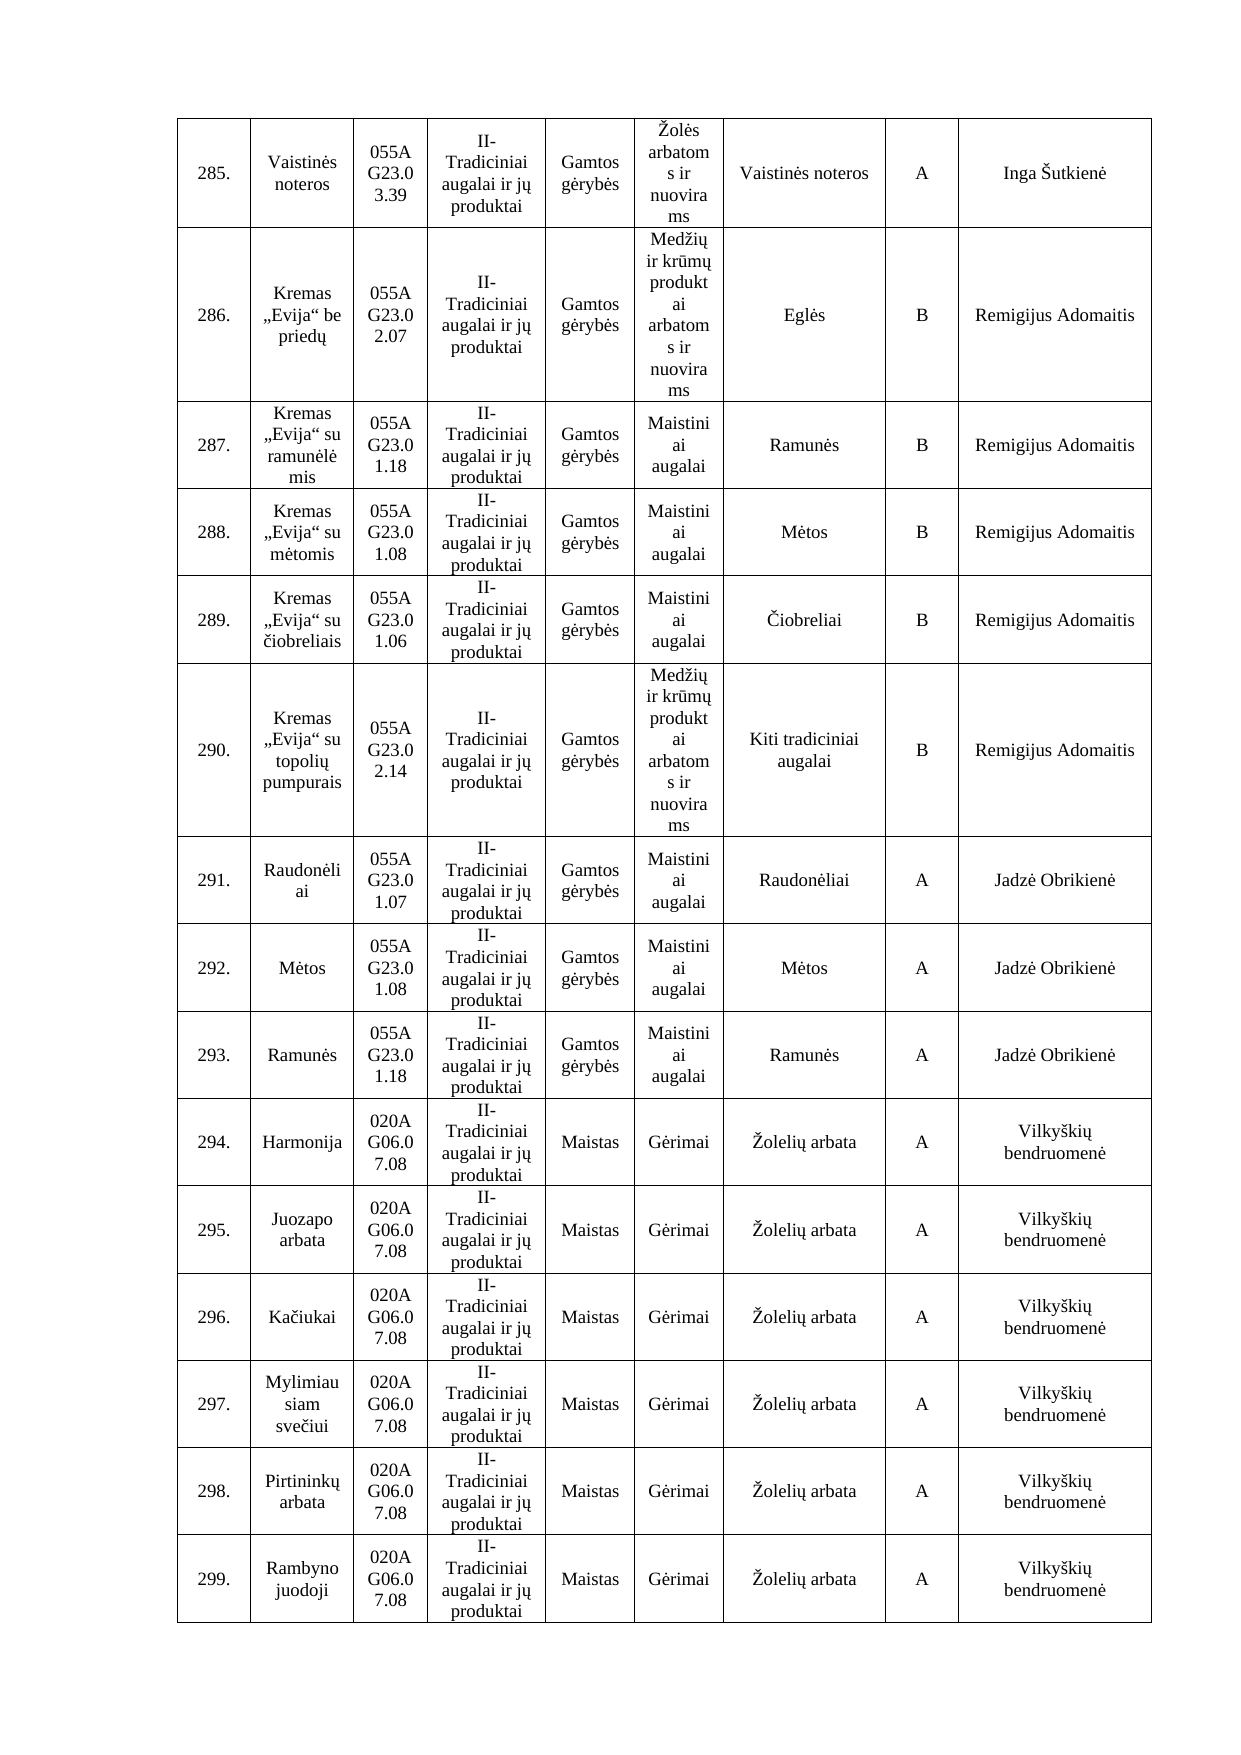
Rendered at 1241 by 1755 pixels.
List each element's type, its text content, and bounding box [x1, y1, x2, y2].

table_cell 296. [178, 1274, 250, 1360]
table_cell Ramunės [251, 1012, 353, 1098]
table_cell Eglės [724, 228, 885, 401]
table_cell Maistas [546, 1361, 634, 1447]
table_cell Maistiniai augalai [635, 489, 723, 575]
table_cell 292. [178, 924, 250, 1011]
table_cell Jadzė Obrikienė [959, 924, 1151, 1011]
table_cell Maistas [546, 1186, 634, 1272]
table_cell II-Tradiciniai augalai ir jų produktai [428, 664, 545, 836]
table_cell Žolelių arbata [724, 1535, 885, 1622]
table_cell II-Tradiciniai augalai ir jų produktai [428, 1012, 545, 1098]
table_cell Ramunės [724, 402, 885, 488]
table_cell Gamtos gėrybės [546, 119, 634, 227]
table_cell B [886, 664, 958, 836]
table_cell Remigijus Adomaitis [959, 664, 1151, 836]
table_cell 055AG23.02.14 [354, 664, 427, 836]
table_cell 299. [178, 1535, 250, 1622]
table_cell Mėtos [724, 924, 885, 1011]
table_cell Remigijus Adomaitis [959, 576, 1151, 662]
table_cell 288. [178, 489, 250, 575]
table_cell Juozapo arbata [251, 1186, 353, 1272]
table_cell A [886, 837, 958, 923]
table_cell Gėrimai [635, 1274, 723, 1360]
table_cell Maistiniai augalai [635, 1012, 723, 1098]
table_cell Žolelių arbata [724, 1361, 885, 1447]
table_cell A [886, 1274, 958, 1360]
table_cell 020AG06.07.08 [354, 1535, 427, 1622]
table_cell Kremas „Evija“ be priedų [251, 228, 353, 401]
table_cell II-Tradiciniai augalai ir jų produktai [428, 489, 545, 575]
table_cell II-Tradiciniai augalai ir jų produktai [428, 1099, 545, 1185]
table_cell Žolelių arbata [724, 1274, 885, 1360]
table_cell Gamtos gėrybės [546, 228, 634, 401]
table_cell Vaistinės noteros [251, 119, 353, 227]
table_cell Kremas „Evija“ su čiobreliais [251, 576, 353, 662]
table_cell II-Tradiciniai augalai ir jų produktai [428, 119, 545, 227]
table_cell 055AG23.01.06 [354, 576, 427, 662]
table_cell 020AG06.07.08 [354, 1186, 427, 1272]
table_cell Medžių ir krūmų produktai arbatoms ir nuovirams [635, 664, 723, 836]
table_cell Gamtos gėrybės [546, 664, 634, 836]
table_cell Čiobreliai [724, 576, 885, 662]
table_cell Vilkyškių bendruomenė [959, 1535, 1151, 1622]
table_cell 289. [178, 576, 250, 662]
table_cell Maistiniai augalai [635, 924, 723, 1011]
table_cell 055AG23.02.07 [354, 228, 427, 401]
table_cell 020AG06.07.08 [354, 1448, 427, 1534]
table_cell Vilkyškių bendruomenė [959, 1186, 1151, 1272]
table_cell Vaistinės noteros [724, 119, 885, 227]
table_cell Pirtininkų arbata [251, 1448, 353, 1534]
table_cell Vilkyškių bendruomenė [959, 1099, 1151, 1185]
table_cell 285. [178, 119, 250, 227]
table_cell Kremas „Evija“ su mėtomis [251, 489, 353, 575]
table_cell Ramunės [724, 1012, 885, 1098]
table_cell A [886, 924, 958, 1011]
table_cell 287. [178, 402, 250, 488]
table_cell Vilkyškių bendruomenė [959, 1448, 1151, 1534]
table_cell Rambyno juodoji [251, 1535, 353, 1622]
table_cell Maistas [546, 1448, 634, 1534]
table_cell Maistiniai augalai [635, 402, 723, 488]
table_cell 020AG06.07.08 [354, 1361, 427, 1447]
table_cell Gamtos gėrybės [546, 489, 634, 575]
table_cell Raudonėliai [251, 837, 353, 923]
table_cell A [886, 1448, 958, 1534]
table_cell 055AG23.03.39 [354, 119, 427, 227]
table_cell 055AG23.01.08 [354, 489, 427, 575]
table_cell Kremas „Evija“ su topolių pumpurais [251, 664, 353, 836]
table_cell 298. [178, 1448, 250, 1534]
table_cell Vilkyškių bendruomenė [959, 1361, 1151, 1447]
table_cell 055AG23.01.07 [354, 837, 427, 923]
table_cell Gėrimai [635, 1099, 723, 1185]
table_cell A [886, 1361, 958, 1447]
table_cell 294. [178, 1099, 250, 1185]
table_cell Kremas „Evija“ su ramunėlėmis [251, 402, 353, 488]
table_cell Gėrimai [635, 1361, 723, 1447]
table_cell 297. [178, 1361, 250, 1447]
table_cell 055AG23.01.18 [354, 402, 427, 488]
table_cell Gėrimai [635, 1186, 723, 1272]
table_cell A [886, 1012, 958, 1098]
table_cell 291. [178, 837, 250, 923]
table_cell Gamtos gėrybės [546, 576, 634, 662]
table_cell A [886, 1186, 958, 1272]
table_cell B [886, 489, 958, 575]
table_cell Maistas [546, 1274, 634, 1360]
table_cell Kačiukai [251, 1274, 353, 1360]
table_cell II-Tradiciniai augalai ir jų produktai [428, 1274, 545, 1360]
table_cell II-Tradiciniai augalai ir jų produktai [428, 1186, 545, 1272]
table_cell Žolės arbatoms ir nuovirams [635, 119, 723, 227]
table_cell Maistiniai augalai [635, 576, 723, 662]
table_cell Raudonėliai [724, 837, 885, 923]
table_cell 295. [178, 1186, 250, 1272]
table_cell Maistas [546, 1099, 634, 1185]
table_cell 020AG06.07.08 [354, 1274, 427, 1360]
table_cell II-Tradiciniai augalai ir jų produktai [428, 576, 545, 662]
table_cell Remigijus Adomaitis [959, 228, 1151, 401]
table_cell II-Tradiciniai augalai ir jų produktai [428, 924, 545, 1011]
table_cell Remigijus Adomaitis [959, 402, 1151, 488]
table_cell Gėrimai [635, 1448, 723, 1534]
table_cell Jadzė Obrikienė [959, 837, 1151, 923]
table_cell Kiti tradiciniai augalai [724, 664, 885, 836]
table_cell B [886, 228, 958, 401]
table_cell Gamtos gėrybės [546, 837, 634, 923]
table_cell 020AG06.07.08 [354, 1099, 427, 1185]
table_cell II-Tradiciniai augalai ir jų produktai [428, 1535, 545, 1622]
table_cell Žolelių arbata [724, 1448, 885, 1534]
table_cell Jadzė Obrikienė [959, 1012, 1151, 1098]
table_cell A [886, 1535, 958, 1622]
table_cell Mėtos [251, 924, 353, 1011]
table_cell A [886, 1099, 958, 1185]
table_cell Harmonija [251, 1099, 353, 1185]
table_cell Remigijus Adomaitis [959, 489, 1151, 575]
table_cell Gamtos gėrybės [546, 924, 634, 1011]
table_cell II-Tradiciniai augalai ir jų produktai [428, 837, 545, 923]
table_cell II-Tradiciniai augalai ir jų produktai [428, 1361, 545, 1447]
table_cell Maistas [546, 1535, 634, 1622]
table_cell Gamtos gėrybės [546, 1012, 634, 1098]
table_cell Vilkyškių bendruomenė [959, 1274, 1151, 1360]
table_cell 290. [178, 664, 250, 836]
table_cell 286. [178, 228, 250, 401]
table_cell Medžių ir krūmų produktai arbatoms ir nuovirams [635, 228, 723, 401]
table_cell Mylimiausiam svečiui [251, 1361, 353, 1447]
table_cell II-Tradiciniai augalai ir jų produktai [428, 1448, 545, 1534]
table_cell Žolelių arbata [724, 1099, 885, 1185]
table_cell Gėrimai [635, 1535, 723, 1622]
table_cell 293. [178, 1012, 250, 1098]
table_cell B [886, 576, 958, 662]
table_cell A [886, 119, 958, 227]
table_cell Mėtos [724, 489, 885, 575]
table_cell Žolelių arbata [724, 1186, 885, 1272]
table_cell II-Tradiciniai augalai ir jų produktai [428, 402, 545, 488]
table_cell Maistiniai augalai [635, 837, 723, 923]
table_cell B [886, 402, 958, 488]
table_cell II-Tradiciniai augalai ir jų produktai [428, 228, 545, 401]
table_cell 055AG23.01.18 [354, 1012, 427, 1098]
table_cell Gamtos gėrybės [546, 402, 634, 488]
table_cell 055AG23.01.08 [354, 924, 427, 1011]
table_cell Inga Šutkienė [959, 119, 1151, 227]
